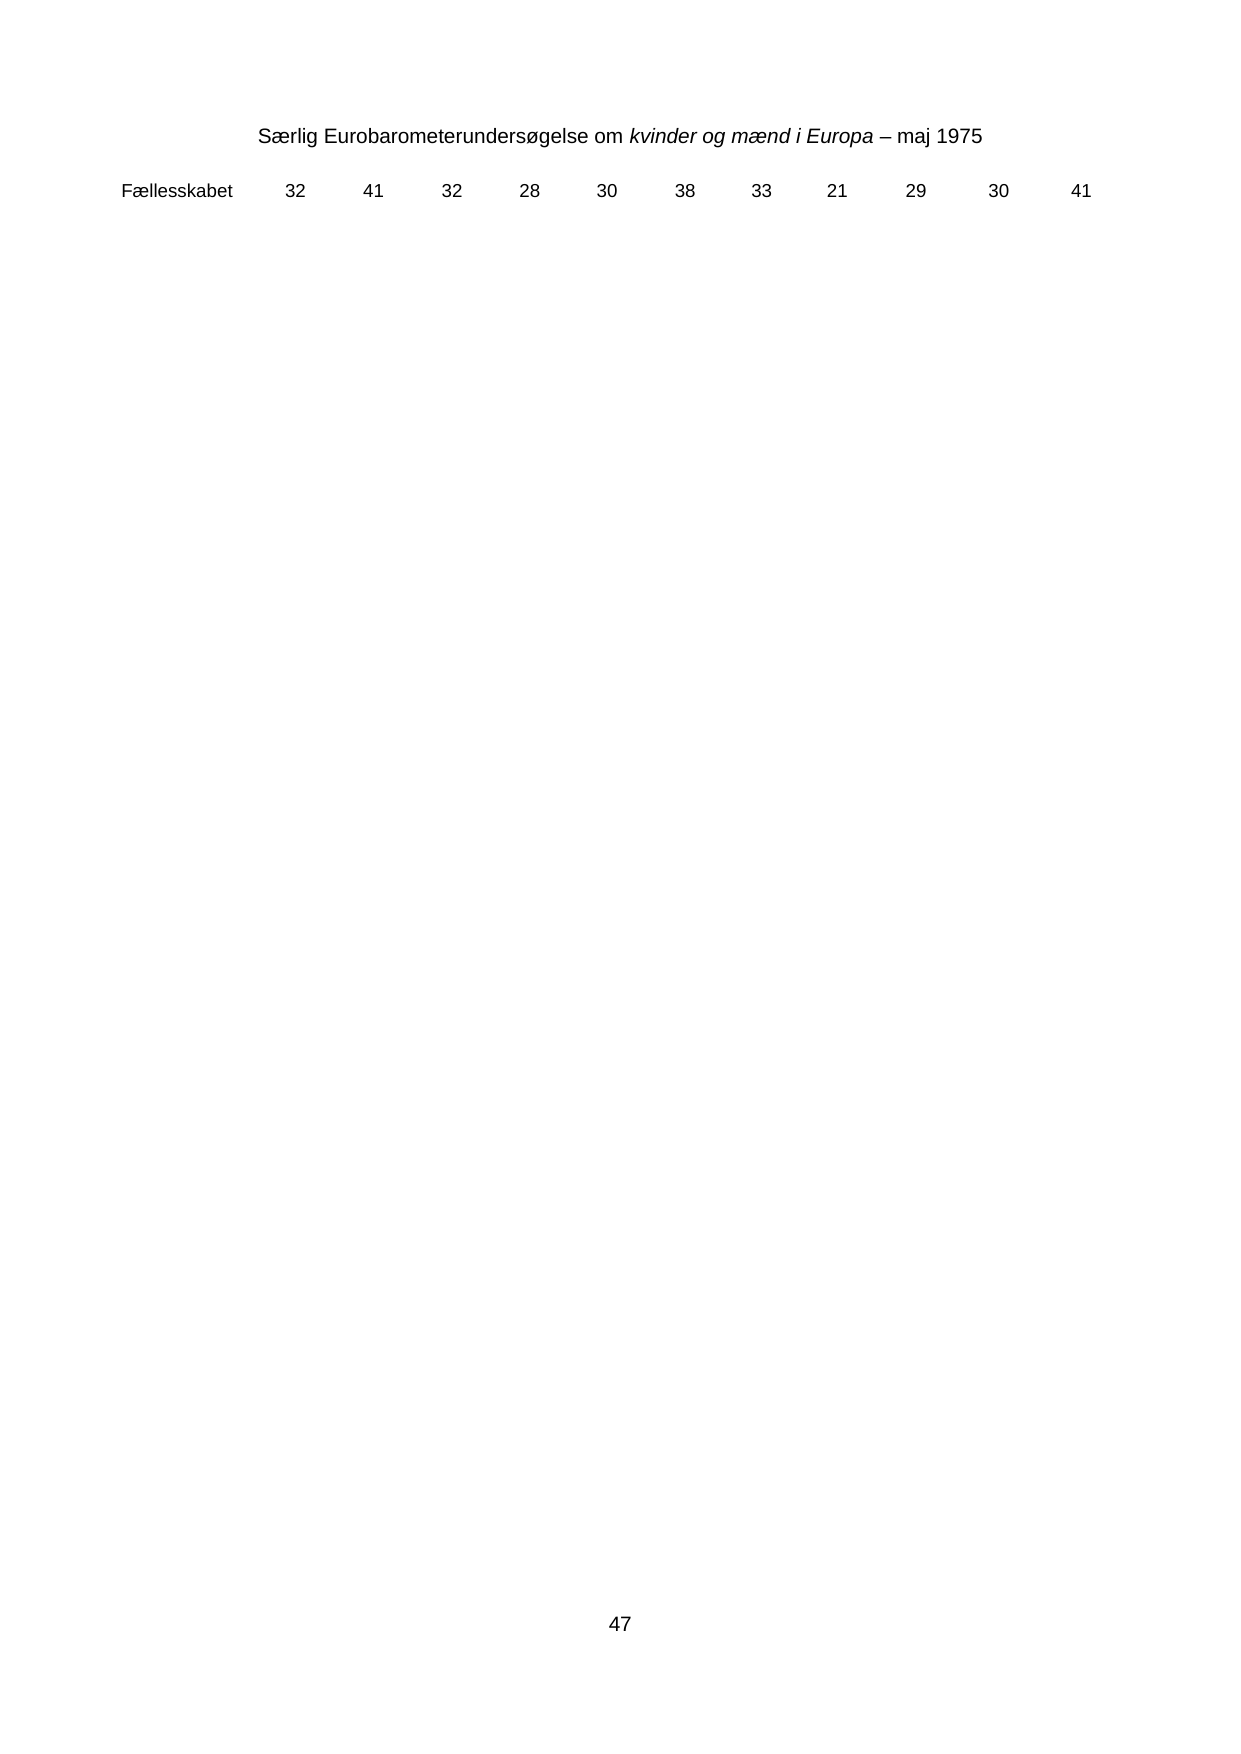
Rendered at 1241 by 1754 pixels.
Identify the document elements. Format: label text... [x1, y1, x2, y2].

table_cell 38 [647, 178, 723, 205]
table_cell 30 [957, 178, 1040, 205]
table_cell 29 [875, 178, 957, 205]
table_cell Fællesskabet [118, 178, 255, 205]
table_cell 21 [800, 178, 874, 205]
table_cell 30 [567, 178, 647, 205]
table_cell 33 [723, 178, 799, 205]
table_cell 32 [255, 178, 335, 205]
table_cell 41 [1040, 178, 1122, 205]
table_cell 28 [492, 178, 567, 205]
table_cell 41 [335, 178, 412, 205]
table_cell 32 [412, 178, 492, 205]
